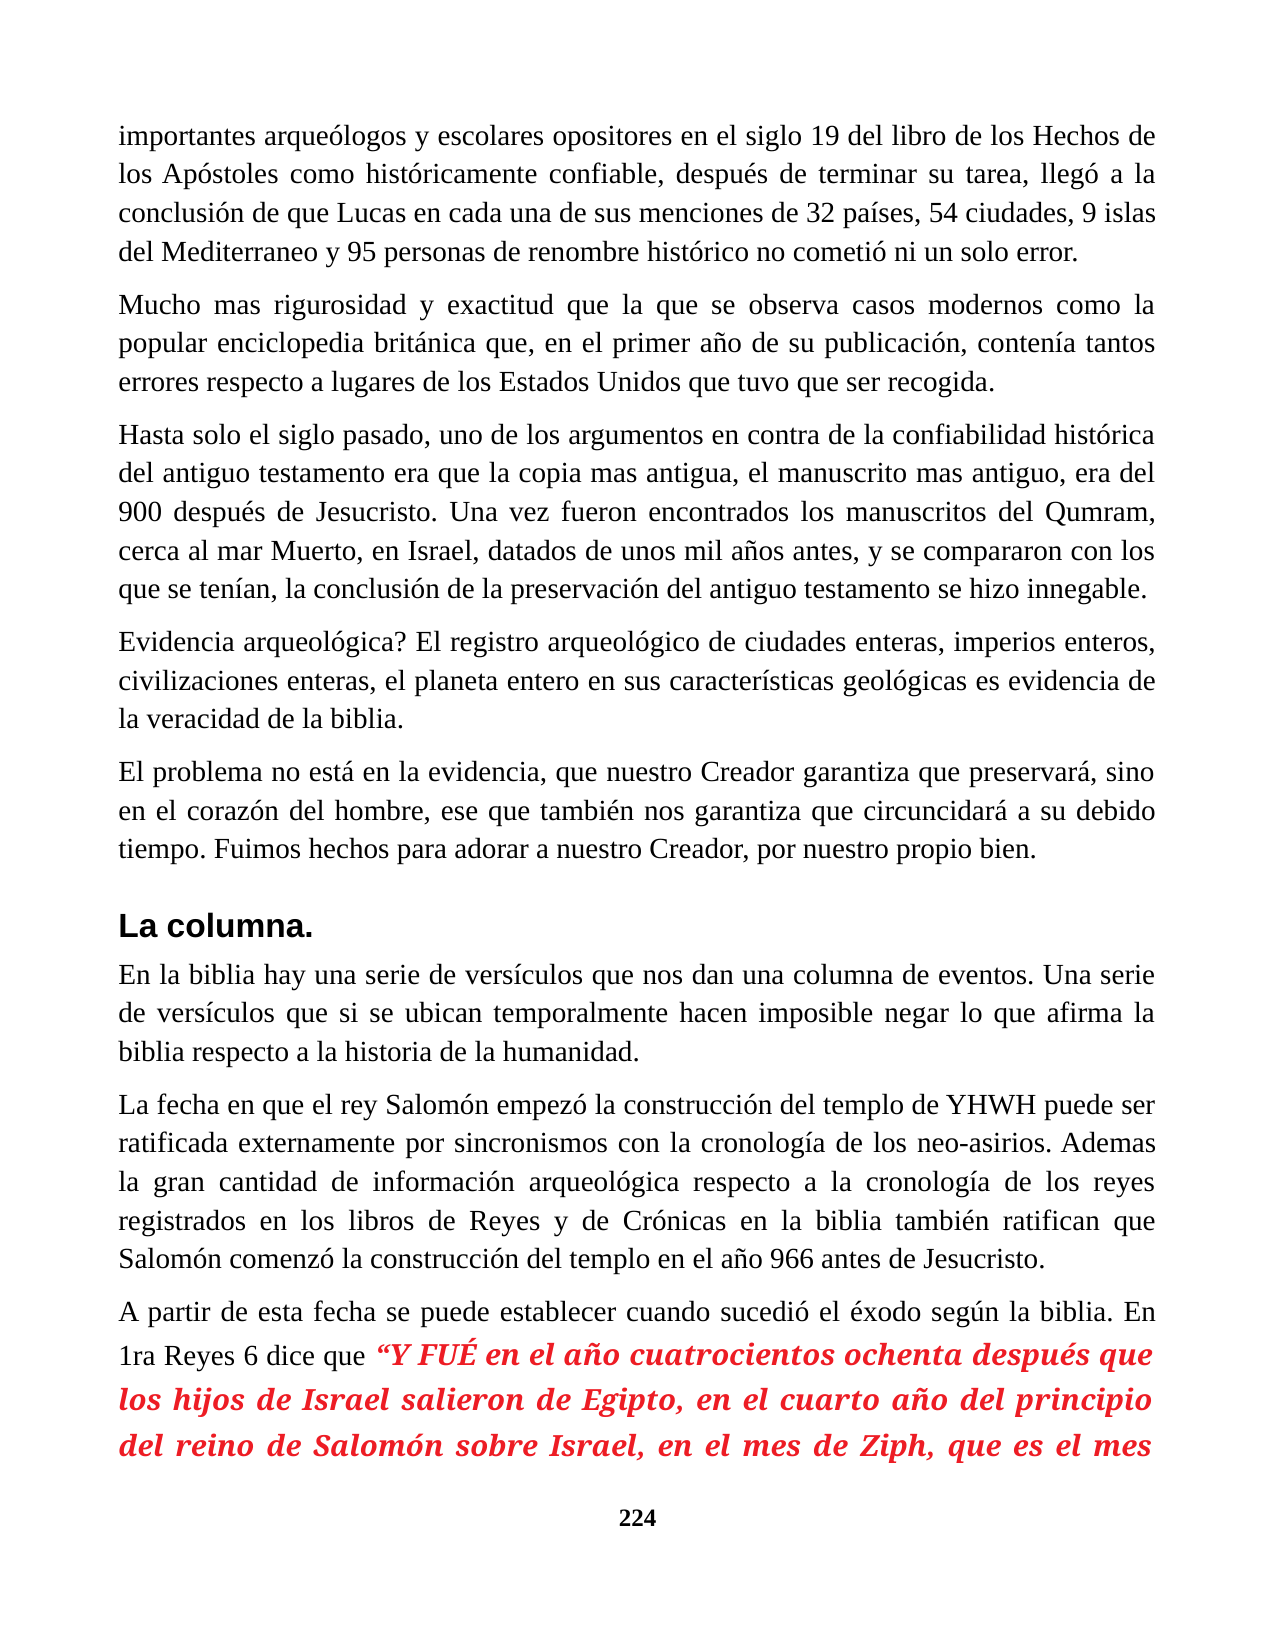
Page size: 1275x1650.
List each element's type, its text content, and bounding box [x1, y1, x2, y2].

text A partir de esta fecha se puede establecer cuando sucedió el éxodo según la biblia. En 1ra Reyes 6 dice que “Y FUÉ en el año cuatrocientos ochenta después que los hijos de Israel salieron de Egipto, en el cuarto año del principio del reino de Salomón sobre Israel, en el mes de Ziph, que es el mes [118, 1294, 1157, 1465]
text Hasta solo el siglo pasado, uno de los argumentos en contra de la confiabilidad histórica del antiguo testamento era que la copia mas antigua, el manuscrito mas antiguo, era del 900 después de Jesucristo. Una vez fueron encontrados los manuscritos del Qumram, cerca al mar Muerto, en Israel, datados de unos mil años antes, y se compararon con los que se tenían, la conclusión de la preservación del antiguo testamento se hizo innegable. [118, 417, 1157, 605]
text El problema no está en la evidencia, que nuestro Creador garantiza que preservará, sino en el corazón del hombre, ese que también nos garantiza que circuncidará a su debido tiempo. Fuimos hechos para adorar a nuestro Creador, por nuestro propio bien. [118, 754, 1157, 865]
text La fecha en que el rey Salomón empezó la construcción del templo de YHWH puede ser ratificada externamente por sincronismos con la cronología de los neo-asirios. Ademas la gran cantidad de información arqueológica respecto a la cronología de los reyes registrados en los libros de Reyes y de Crónicas en la biblia también ratifican que Salomón comenzó la construcción del templo en el año 966 antes de Jesucristo. [118, 1087, 1157, 1275]
text Mucho mas rigurosidad y exactitud que la que se observa casos modernos como la popular enciclopedia británica que, en el primer año de su publicación, contenía tantos errores respecto a lugares de los Estados Unidos que tuvo que ser recogida. [118, 287, 1157, 397]
text importantes arqueólogos y escolares opositores en el siglo 19 del libro de los Hechos de los Apóstoles como históricamente confiable, después de terminar su tarea, llegó a la conclusión de que Lucas en cada una de sus menciones de 32 países, 54 ciudades, 9 islas del Mediterraneo y 95 personas de renombre histórico no cometió ni un solo error. [118, 118, 1157, 267]
subtitle La columna. [118, 906, 1157, 944]
text En la biblia hay una serie de versículos que nos dan una columna de eventos. Una serie de versículos que si se ubican temporalmente hacen imposible negar lo que afirma la biblia respecto a la historia de la humanidad. [118, 957, 1157, 1067]
text Evidencia arqueológica? El registro arqueológico de ciudades enteras, imperios enteros, civilizaciones enteras, el planeta entero en sus características geológicas es evidencia de la veracidad de la biblia. [118, 624, 1157, 735]
